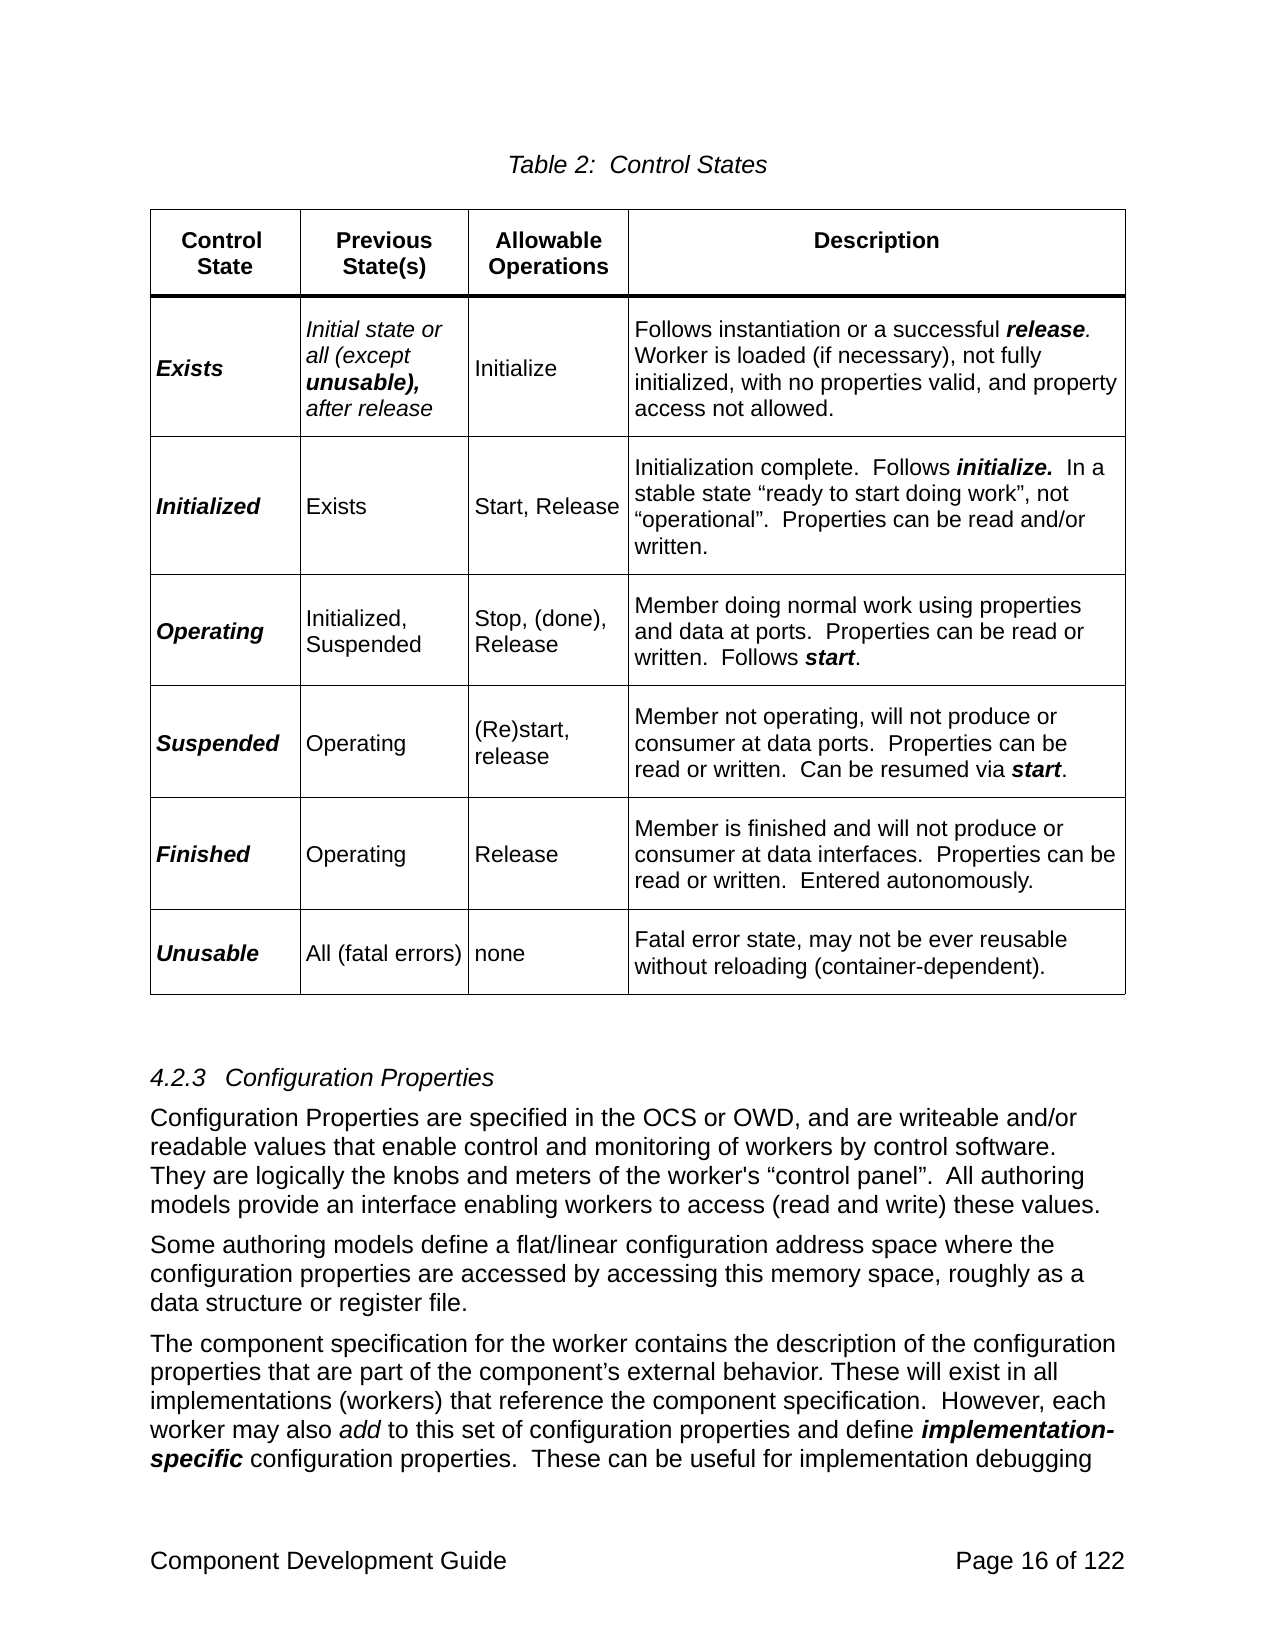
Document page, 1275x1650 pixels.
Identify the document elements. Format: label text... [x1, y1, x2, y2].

table_cell Initialization complete. Follows initialize. In a stable state “ready to start doing work”, not “operational”. Properties can be read and/or written. [629, 437, 1125, 574]
table_cell All (fatal errors) [301, 910, 468, 994]
table_cell Member doing normal work using properties and data at ports. Properties can be read or written. Follows start. [629, 575, 1125, 685]
table_cell Fatal error state, may not be ever reusable without reloading (container-dependent). [629, 910, 1125, 994]
text Table 2: Control States [150, 150, 1125, 179]
table_cell Operating [301, 798, 468, 908]
table_header Description [629, 210, 1125, 294]
table_cell Initialized [151, 437, 300, 574]
table_cell Exists [151, 298, 300, 436]
table_cell (Re)start, release [469, 686, 628, 797]
table_cell Suspended [151, 686, 300, 797]
table_cell Operating [151, 575, 300, 685]
table_header Control State [151, 210, 300, 294]
table_header Previous State(s) [301, 210, 468, 294]
text Some authoring models define a flat/linear configuration address space where the configuration properties are accessed by accessing this memory space, roughly as a data structure or register file. [150, 1230, 1125, 1317]
table_cell Operating [301, 686, 468, 797]
table_cell Exists [301, 437, 468, 574]
table_cell Follows instantiation or a successful release. Worker is loaded (if necessary), not fully initialized, with no properties valid, and property access not allowed. [629, 298, 1125, 436]
text The component specification for the worker contains the description of the configuration properties that are part of the component’s external behavior. These will exist in all implementations (workers) that reference the component specification. However, each worker may also add to this set of configuration properties and define implementation-specific configuration properties. These can be useful for implementation debugging [150, 1328, 1125, 1472]
table_cell Member not operating, will not produce or consumer at data ports. Properties can be read or written. Can be resumed via start. [629, 686, 1125, 797]
table_cell Unusable [151, 910, 300, 994]
table_cell Finished [151, 798, 300, 908]
table_cell Initialized, Suspended [301, 575, 468, 685]
table_cell Start, Release [469, 437, 628, 574]
table_cell none [469, 910, 628, 994]
table_cell Release [469, 798, 628, 908]
table_cell Member is finished and will not produce or consumer at data interfaces. Properties can be read or written. Entered autonomously. [629, 798, 1125, 908]
table_header Allowable Operations [469, 210, 628, 294]
table_cell Stop, (done), Release [469, 575, 628, 685]
text Configuration Properties are specified in the OCS or OWD, and are writeable and/or readable values that enable control and monitoring of workers by control software. They are logically the knobs and meters of the worker's “control panel”. All authoring models provide an interface enabling workers to access (read and write) these values. [150, 1103, 1125, 1218]
table_cell Initial state or all (except unusable), after release [301, 298, 468, 436]
subtitle Configuration Properties [150, 1063, 1125, 1091]
table_cell Initialize [469, 298, 628, 436]
